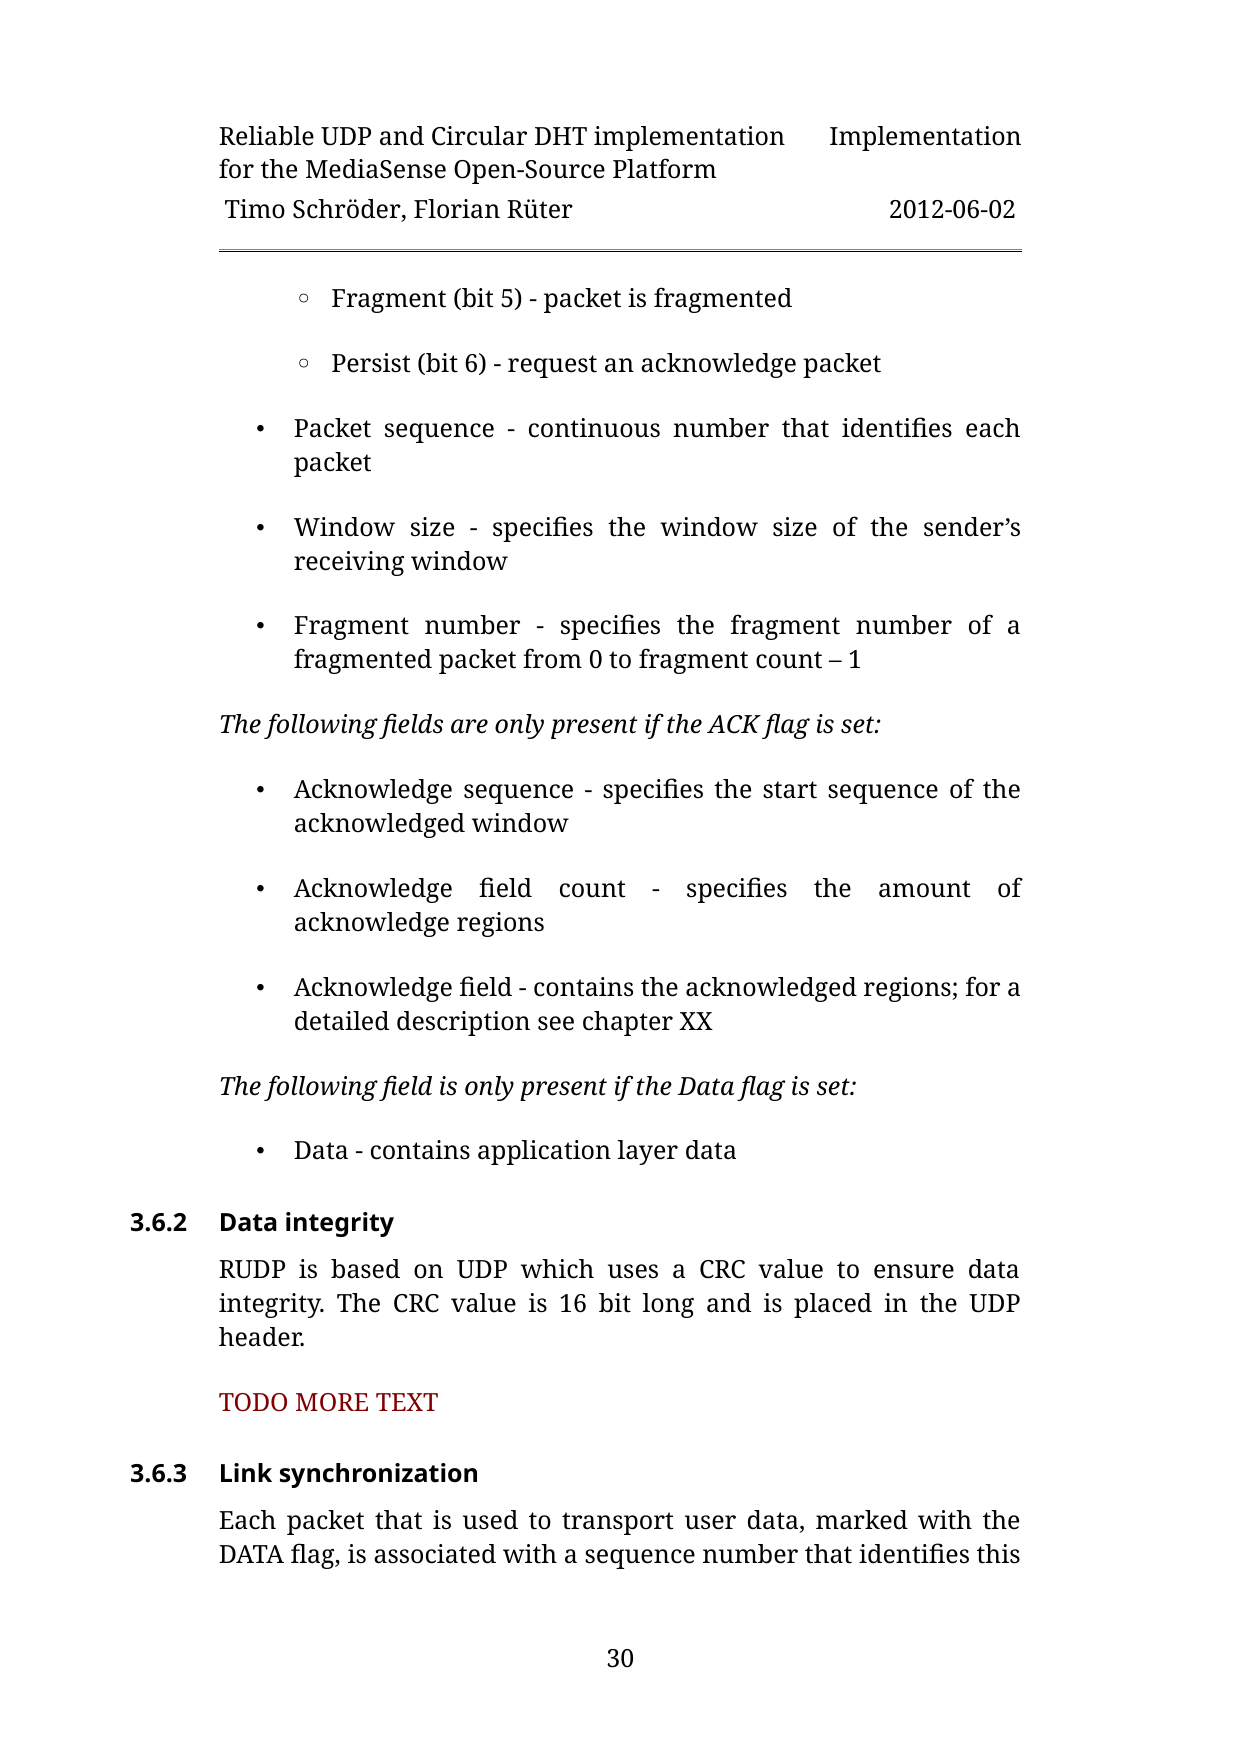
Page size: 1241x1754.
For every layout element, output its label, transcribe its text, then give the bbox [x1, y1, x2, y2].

list Acknowledge field - contains the acknowledged regions; for a detailed description see chapter XX [256, 969, 1022, 1037]
list Persist (bit 6) - request an acknowledge packet [293, 346, 1022, 379]
list Window size - specifies the window size of the sender’s receiving window [256, 509, 1022, 577]
text Each packet that is used to transport user data, marked with the DATA flag, is associated with a sequence number that identifies this [218, 1503, 1022, 1571]
list Fragment (bit 5) - packet is fragmented [293, 281, 1022, 315]
subtitle Data integrity [130, 1204, 1022, 1238]
text The following fields are only present if the ACK flag is set: [218, 707, 1022, 741]
list Acknowledge sequence - specifies the start sequence of the acknowledged window [256, 772, 1022, 840]
list Data - contains application layer data [256, 1133, 1022, 1167]
list Packet sequence - continuous number that identifies each packet [256, 410, 1022, 478]
list Fragment number - specifies the fragment number of a fragmented packet from 0 to fragment count – 1 [256, 608, 1022, 676]
subtitle Link synchronization [130, 1456, 1022, 1489]
text The following field is only present if the Data flag is set: [218, 1068, 1022, 1102]
list Acknowledge field count - specifies the amount of acknowledge regions [256, 871, 1022, 939]
text RUDP is based on UDP which uses a CRC value to ensure data integrity. The CRC value is 16 bit long and is placed in the UDP header. [218, 1251, 1022, 1353]
text TODO MORE TEXT [218, 1384, 1022, 1418]
